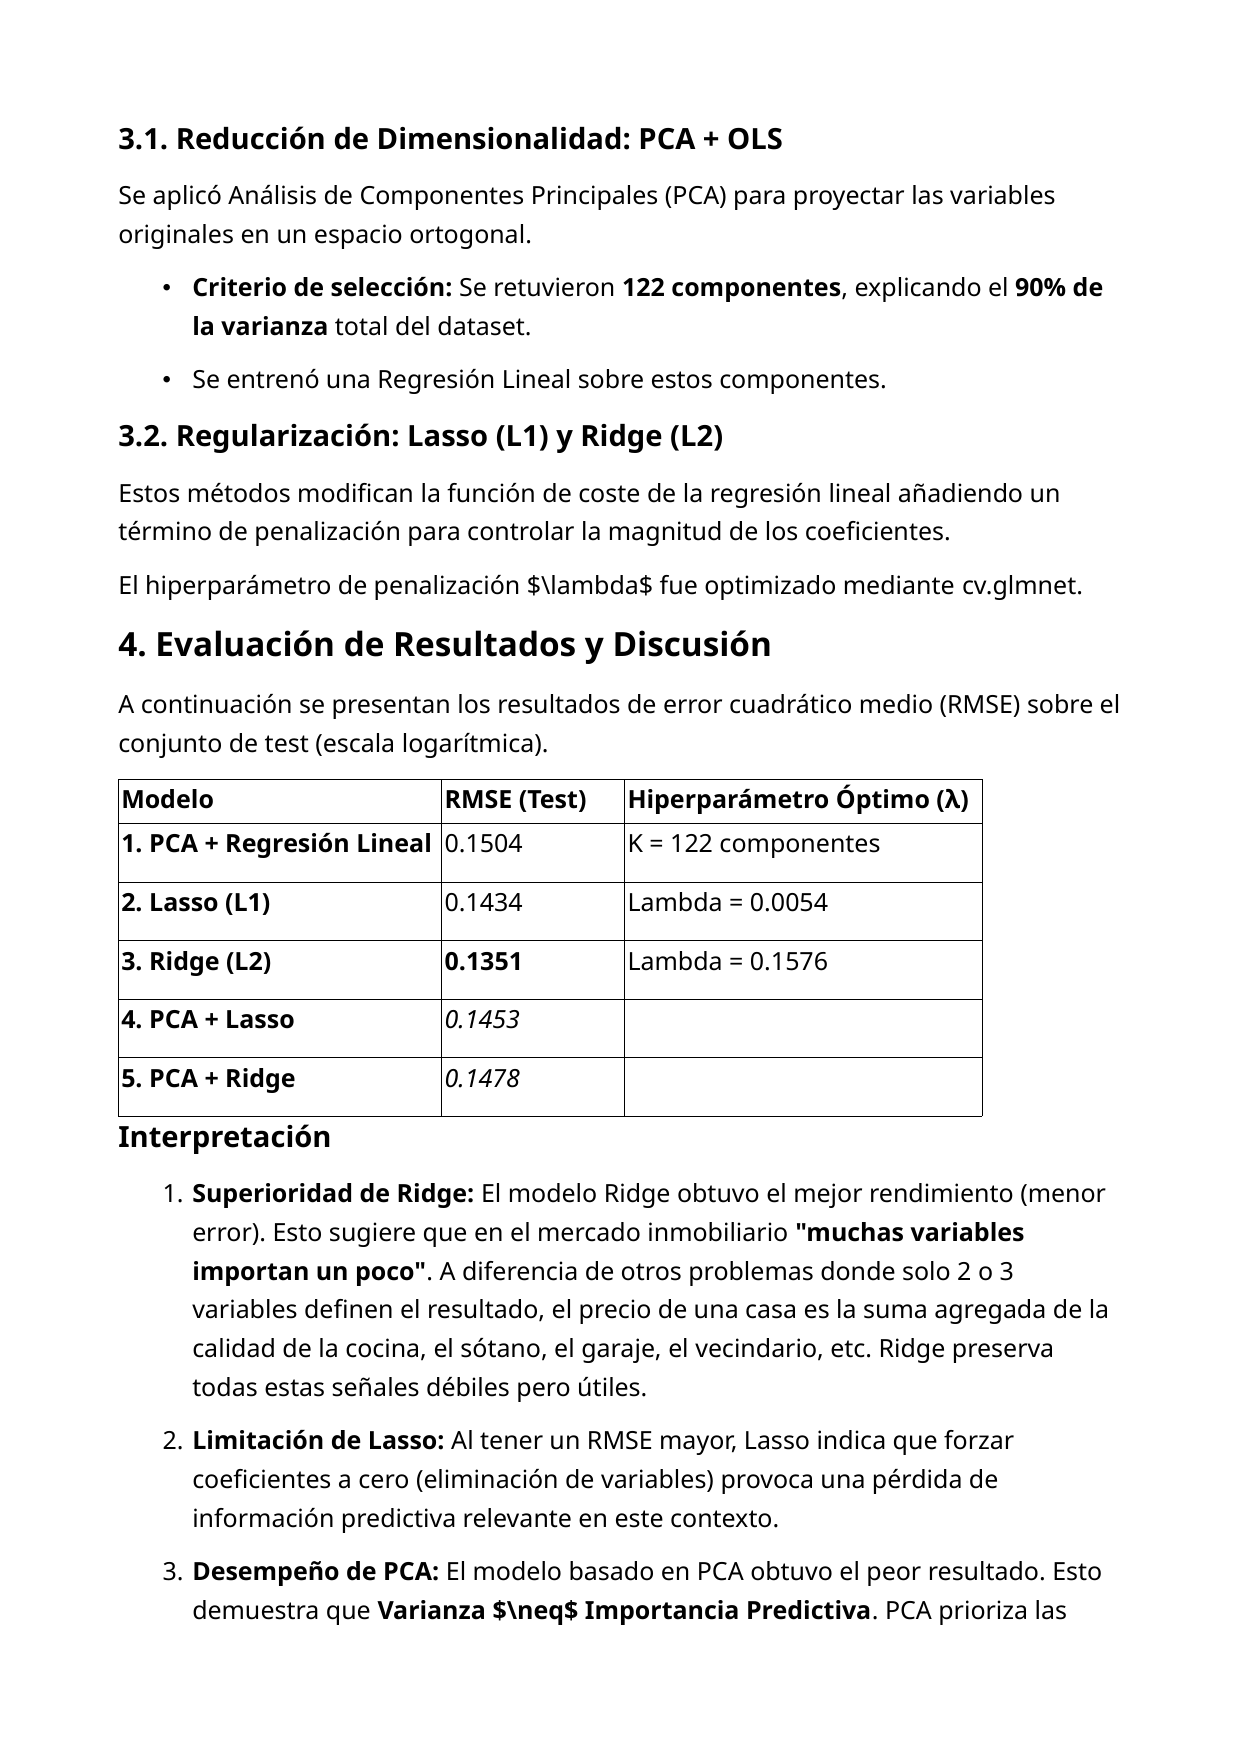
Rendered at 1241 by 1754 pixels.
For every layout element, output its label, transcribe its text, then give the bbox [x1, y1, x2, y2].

table_cell [625, 1000, 982, 1057]
table_cell 2. Lasso (L1) [119, 883, 441, 940]
list Desempeño de PCA: El modelo basado en PCA obtuvo el peor resultado. Esto demuestra que Varianza $\neq$ Importancia Predictiva. PCA prioriza las [162, 1553, 1122, 1626]
list Limitación de Lasso: Al tener un RMSE mayor, Lasso indica que forzar coeficientes a cero (eliminación de variables) provoca una pérdida de información predictiva relevante en este contexto. [162, 1423, 1122, 1534]
table_header RMSE (Test) [442, 780, 624, 823]
table_cell 3. Ridge (L2) [119, 941, 441, 999]
text El hiperparámetro de penalización $\lambda$ fue optimizado mediante cv.glmnet. [118, 567, 1122, 601]
table_cell [625, 1058, 982, 1116]
table_cell 0.1351 [442, 941, 624, 999]
text Estos métodos modifican la función de coste de la regresión lineal añadiendo un término de penalización para controlar la magnitud de los coeficientes. [118, 475, 1122, 548]
text Se aplicó Análisis de Componentes Principales (PCA) para proyectar las variables originales en un espacio ortogonal. [118, 178, 1122, 251]
subtitle 3.1. Reducción de Dimensionalidad: PCA + OLS [118, 118, 1122, 158]
table_cell 0.1478 [442, 1058, 624, 1116]
table_cell 4. PCA + Lasso [119, 1000, 441, 1057]
subtitle 4. Evaluación de Resultados y Discusión [118, 621, 1122, 666]
list Superioridad de Ridge: El modelo Ridge obtuvo el mejor rendimiento (menor error). Esto sugiere que en el mercado inmobiliario "muchas variables importan un poco". A diferencia de otros problemas donde solo 2 o 3 variables definen el resultado, el precio de una casa es la suma agregada de la calidad de la cocina, el sótano, el garaje, el vecindario, etc. Ridge preserva todas estas señales débiles pero útiles. [162, 1176, 1122, 1403]
list Se entrenó una Regresión Lineal sobre estos componentes. [162, 362, 1122, 396]
subtitle Interpretación [118, 1116, 1122, 1156]
text A continuación se presentan los resultados de error cuadrático medio (RMSE) sobre el conjunto de test (escala logarítmica). [118, 687, 1122, 760]
table_cell Lambda = 0.1576 [625, 941, 982, 999]
table_cell 0.1504 [442, 824, 624, 882]
subtitle 3.2. Regularización: Lasso (L1) y Ridge (L2) [118, 415, 1122, 455]
table_header Modelo [119, 780, 441, 823]
list Criterio de selección: Se retuvieron 122 componentes, explicando el 90% de la varianza total del dataset. [162, 270, 1122, 343]
table_cell 0.1434 [442, 883, 624, 940]
table_cell 0.1453 [442, 1000, 624, 1057]
table_header Hiperparámetro Óptimo (λ) [625, 780, 982, 823]
table_cell K = 122 componentes [625, 824, 982, 882]
table_cell 1. PCA + Regresión Lineal [119, 824, 441, 882]
table_cell 5. PCA + Ridge [119, 1058, 441, 1116]
table_cell Lambda = 0.0054 [625, 883, 982, 940]
